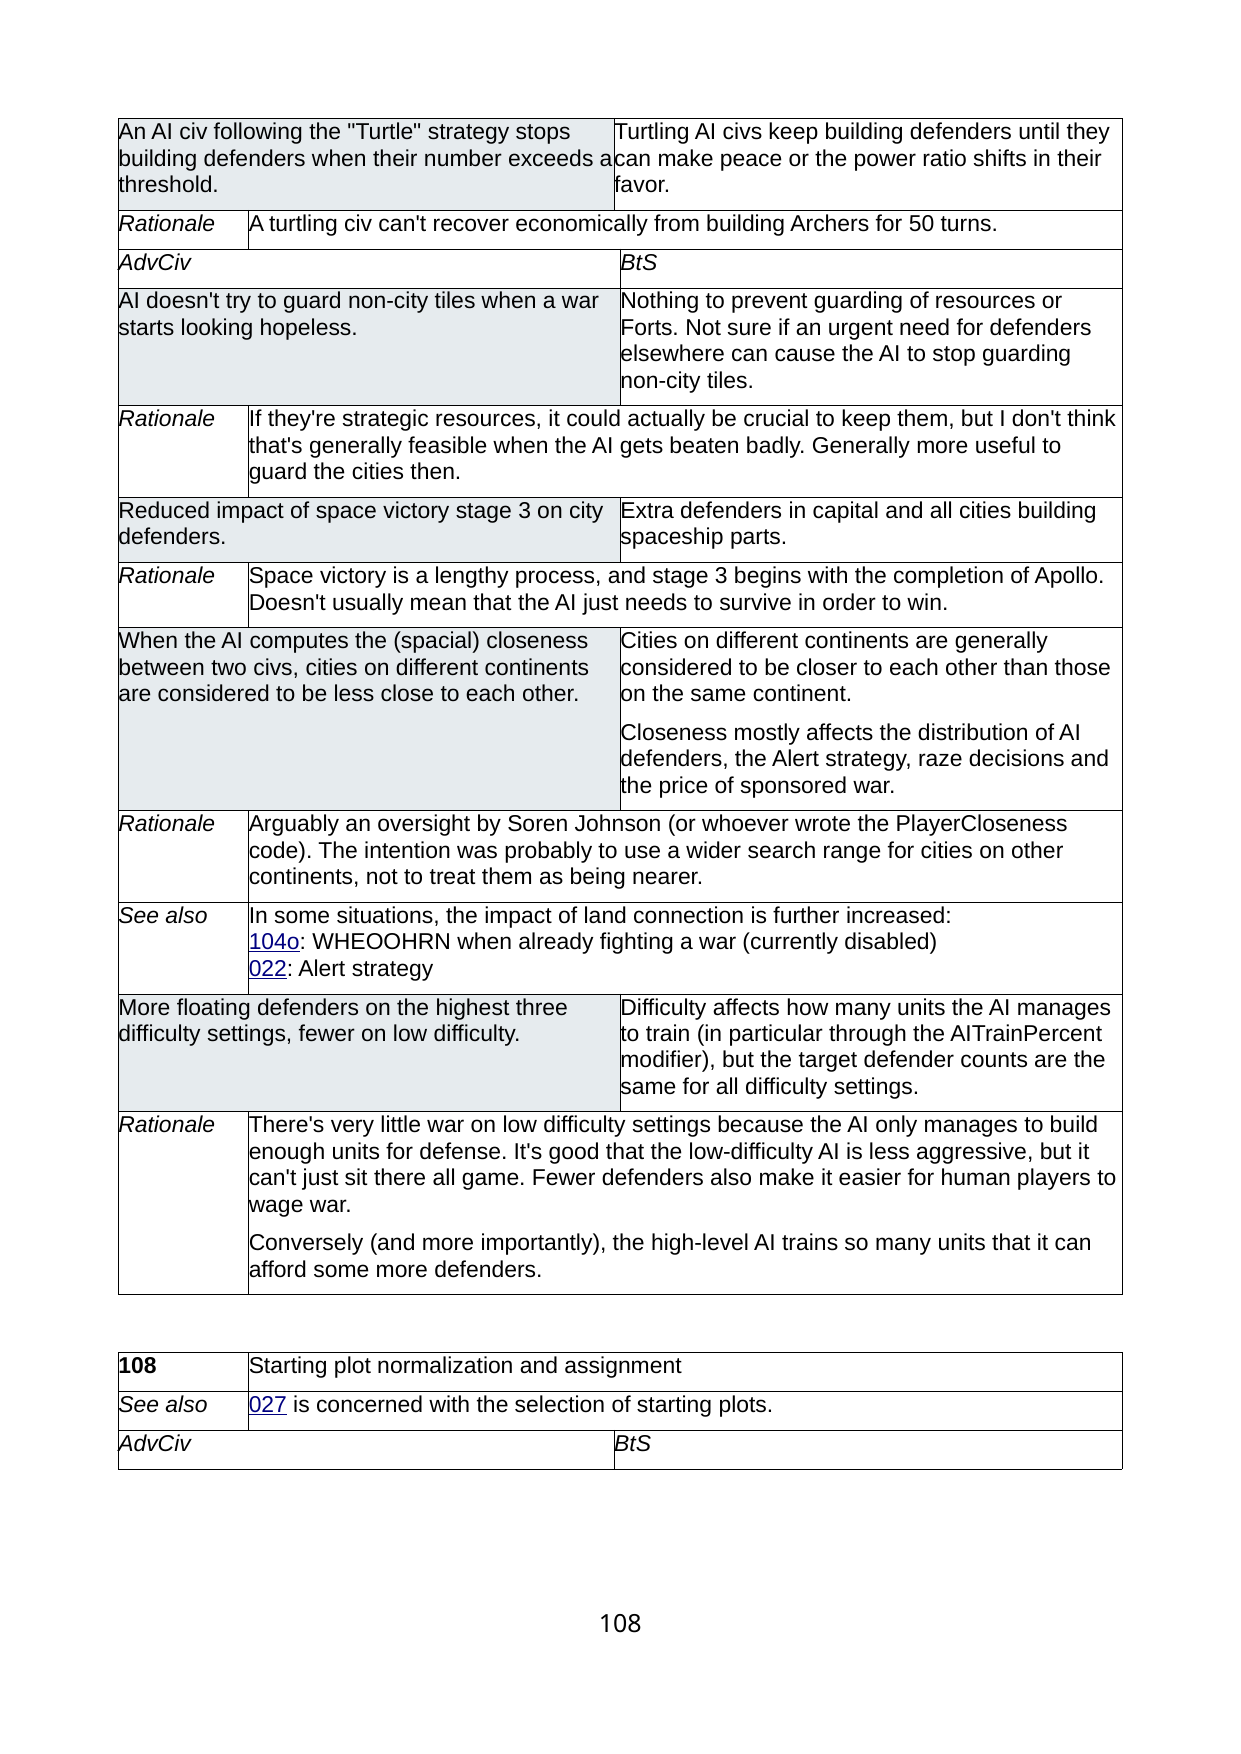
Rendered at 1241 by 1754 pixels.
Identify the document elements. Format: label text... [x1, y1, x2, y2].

table_cell BtS [621, 250, 1122, 287]
table_cell AI doesn't try to guard non-city tiles when a war starts looking hopeless. [119, 289, 620, 405]
table_cell Rationale [119, 211, 248, 248]
table_cell AdvCiv [119, 1431, 614, 1468]
table_cell There's very little war on low difficulty settings because the AI only manages to build enough units for defense. It's good that the low-difficulty AI is less aggressive, but it can't just sit there all game. Fewer defenders also make it easier for human players to wage war. Conversely (and more importantly), the high-level AI trains so many units that it can afford some more defenders. [249, 1112, 1122, 1294]
table_cell Rationale [119, 563, 248, 627]
table_cell Extra defenders in capital and all cities building spaceship parts. [621, 498, 1122, 562]
table_cell Rationale [119, 811, 248, 902]
table_cell Reduced impact of space victory stage 3 on city defenders. [119, 498, 620, 562]
table_cell Cities on different continents are generally considered to be closer to each other than those on the same continent. Closeness mostly affects the distribution of AI defenders, the Alert strategy, raze decisions and the price of sponsored war. [621, 628, 1122, 810]
table_cell In some situations, the impact of land connection is further increased: 104o: WHEOOHRN when already fighting a war (currently disabled) 022: Alert strategy [249, 903, 1122, 993]
table_cell Space victory is a lengthy process, and stage 3 begins with the completion of Apollo. Doesn't usually mean that the AI just needs to survive in order to win. [249, 563, 1122, 627]
table_cell Turtling AI civs keep building defenders until they can make peace or the power ratio shifts in their favor. [615, 119, 1122, 210]
table_header Starting plot normalization and assignment [249, 1353, 1122, 1391]
table_cell When the AI computes the (spacial) closeness between two civs, cities on different continents are considered to be less close to each other. [119, 628, 620, 810]
table_cell Rationale [119, 406, 248, 497]
table_cell Difficulty affects how many units the AI manages to train (in particular through the AITrainPercent modifier), but the target defender counts are the same for all difficulty settings. [621, 995, 1122, 1111]
table_cell Rationale [119, 1112, 248, 1294]
table_cell An AI civ following the "Turtle" strategy stops building defenders when their number exceeds a threshold. [119, 119, 614, 210]
table_cell See also [119, 1392, 248, 1430]
table_cell A turtling civ can't recover economically from building Archers for 50 turns. [249, 211, 1122, 248]
table_cell BtS [615, 1431, 1122, 1468]
table_cell AdvCiv [119, 250, 620, 287]
table_header 108 [119, 1353, 248, 1391]
table_cell More floating defenders on the highest three difficulty settings, fewer on low difficulty. [119, 995, 620, 1111]
table_cell 027 is concerned with the selection of starting plots. [249, 1392, 1122, 1430]
table_cell Nothing to prevent guarding of resources or Forts. Not sure if an urgent need for defenders elsewhere can cause the AI to stop guarding non-city tiles. [621, 289, 1122, 405]
table_cell Arguably an oversight by Soren Johnson (or whoever wrote the PlayerCloseness code). The intention was probably to use a wider search range for cities on other continents, not to treat them as being nearer. [249, 811, 1122, 902]
table_cell If they're strategic resources, it could actually be crucial to keep them, but I don't think that's generally feasible when the AI gets beaten badly. Generally more useful to guard the cities then. [249, 406, 1122, 497]
table_cell See also [119, 903, 248, 993]
